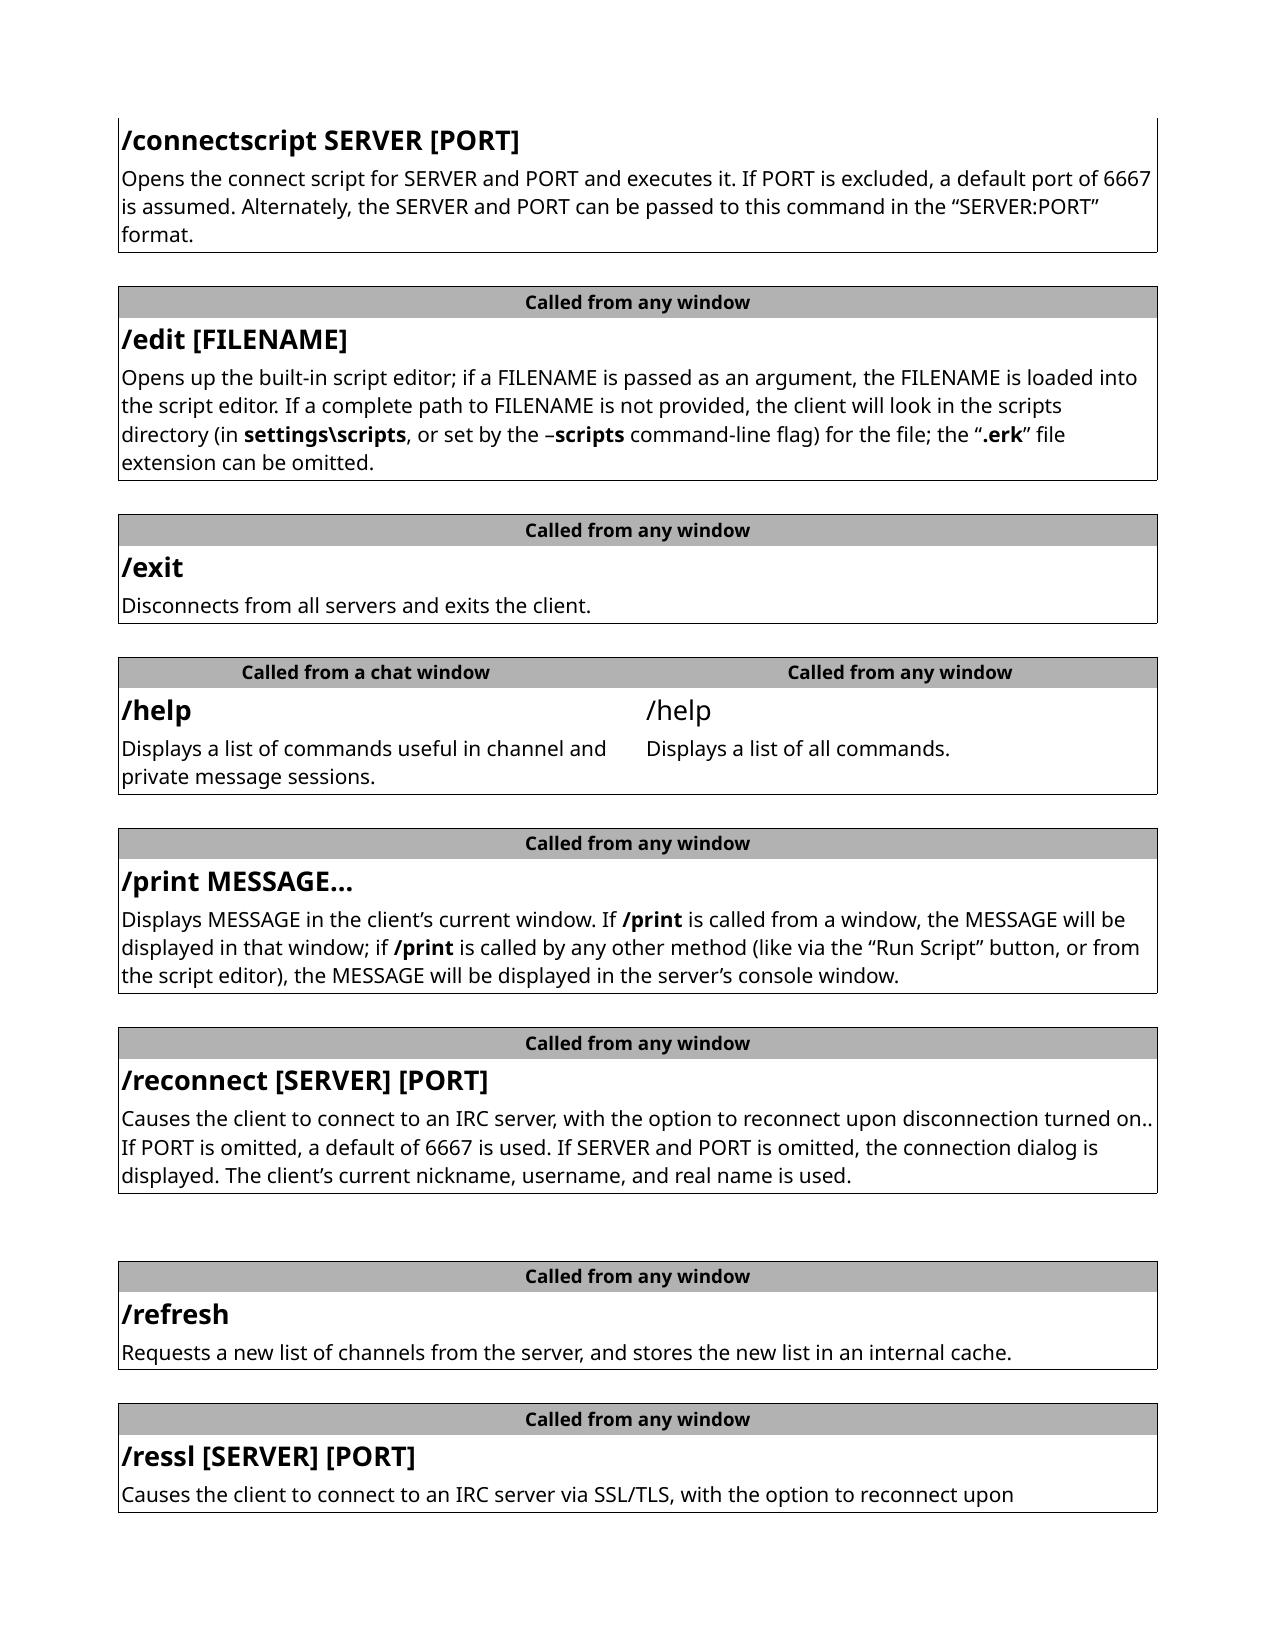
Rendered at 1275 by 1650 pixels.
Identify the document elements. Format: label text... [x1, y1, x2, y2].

table_header Called from any window [119, 829, 1157, 859]
table_header Called from any window [119, 287, 1157, 318]
table_header Called from any window [119, 1028, 1157, 1059]
table_cell Requests a new list of channels from the server, and stores the new list in an internal cache. [119, 1335, 1157, 1369]
table_cell /connectscript SERVER [PORT] [119, 118, 1157, 161]
table_header Called from a chat window [119, 658, 613, 688]
table_cell Displays a list of commands useful in channel and private message sessions. [119, 731, 613, 793]
table_cell /reconnect [SERVER] [PORT] [119, 1059, 1157, 1101]
table_header Called from any window [119, 515, 1157, 546]
table_header [613, 658, 643, 688]
table_cell Causes the client to connect to an IRC server via SSL/TLS, with the option to reconnect upon [119, 1478, 1157, 1512]
table_cell /exit [119, 546, 1157, 588]
table_cell /help [119, 688, 613, 731]
table_cell [613, 688, 643, 731]
table_cell /edit [FILENAME] [119, 318, 1157, 360]
table_cell /refresh [119, 1292, 1157, 1335]
table_cell Opens up the built-in script editor; if a FILENAME is passed as an argument, the FILENAME is loaded into the script editor. If a complete path to FILENAME is not provided, the client will look in the scripts directory (in settings\scripts, or set by the –scripts command-line flag) for the file; the “.erk” file extension can be omitted. [119, 360, 1157, 480]
table_cell /ressl [SERVER] [PORT] [119, 1435, 1157, 1477]
table_header Called from any window [643, 658, 1157, 688]
table_cell [613, 731, 643, 793]
table_cell /help [643, 688, 1157, 731]
table_cell Disconnects from all servers and exits the client. [119, 588, 1157, 622]
table_cell Opens the connect script for SERVER and PORT and executes it. If PORT is excluded, a default port of 6667 is assumed. Alternately, the SERVER and PORT can be passed to this command in the “SERVER:PORT” format. [119, 161, 1157, 252]
table_header Called from any window [119, 1262, 1157, 1292]
table_cell Causes the client to connect to an IRC server, with the option to reconnect upon disconnection turned on.. If PORT is omitted, a default of 6667 is used. If SERVER and PORT is omitted, the connection dialog is displayed. The client’s current nickname, username, and real name is used. [119, 1101, 1157, 1192]
table_cell Displays MESSAGE in the client’s current window. If /print is called from a window, the MESSAGE will be displayed in that window; if /print is called by any other method (like via the “Run Script” button, or from the script editor), the MESSAGE will be displayed in the server’s console window. [119, 902, 1157, 993]
table_header Called from any window [119, 1404, 1157, 1435]
table_cell Displays a list of all commands. [643, 731, 1157, 793]
table_cell /print MESSAGE... [119, 859, 1157, 902]
